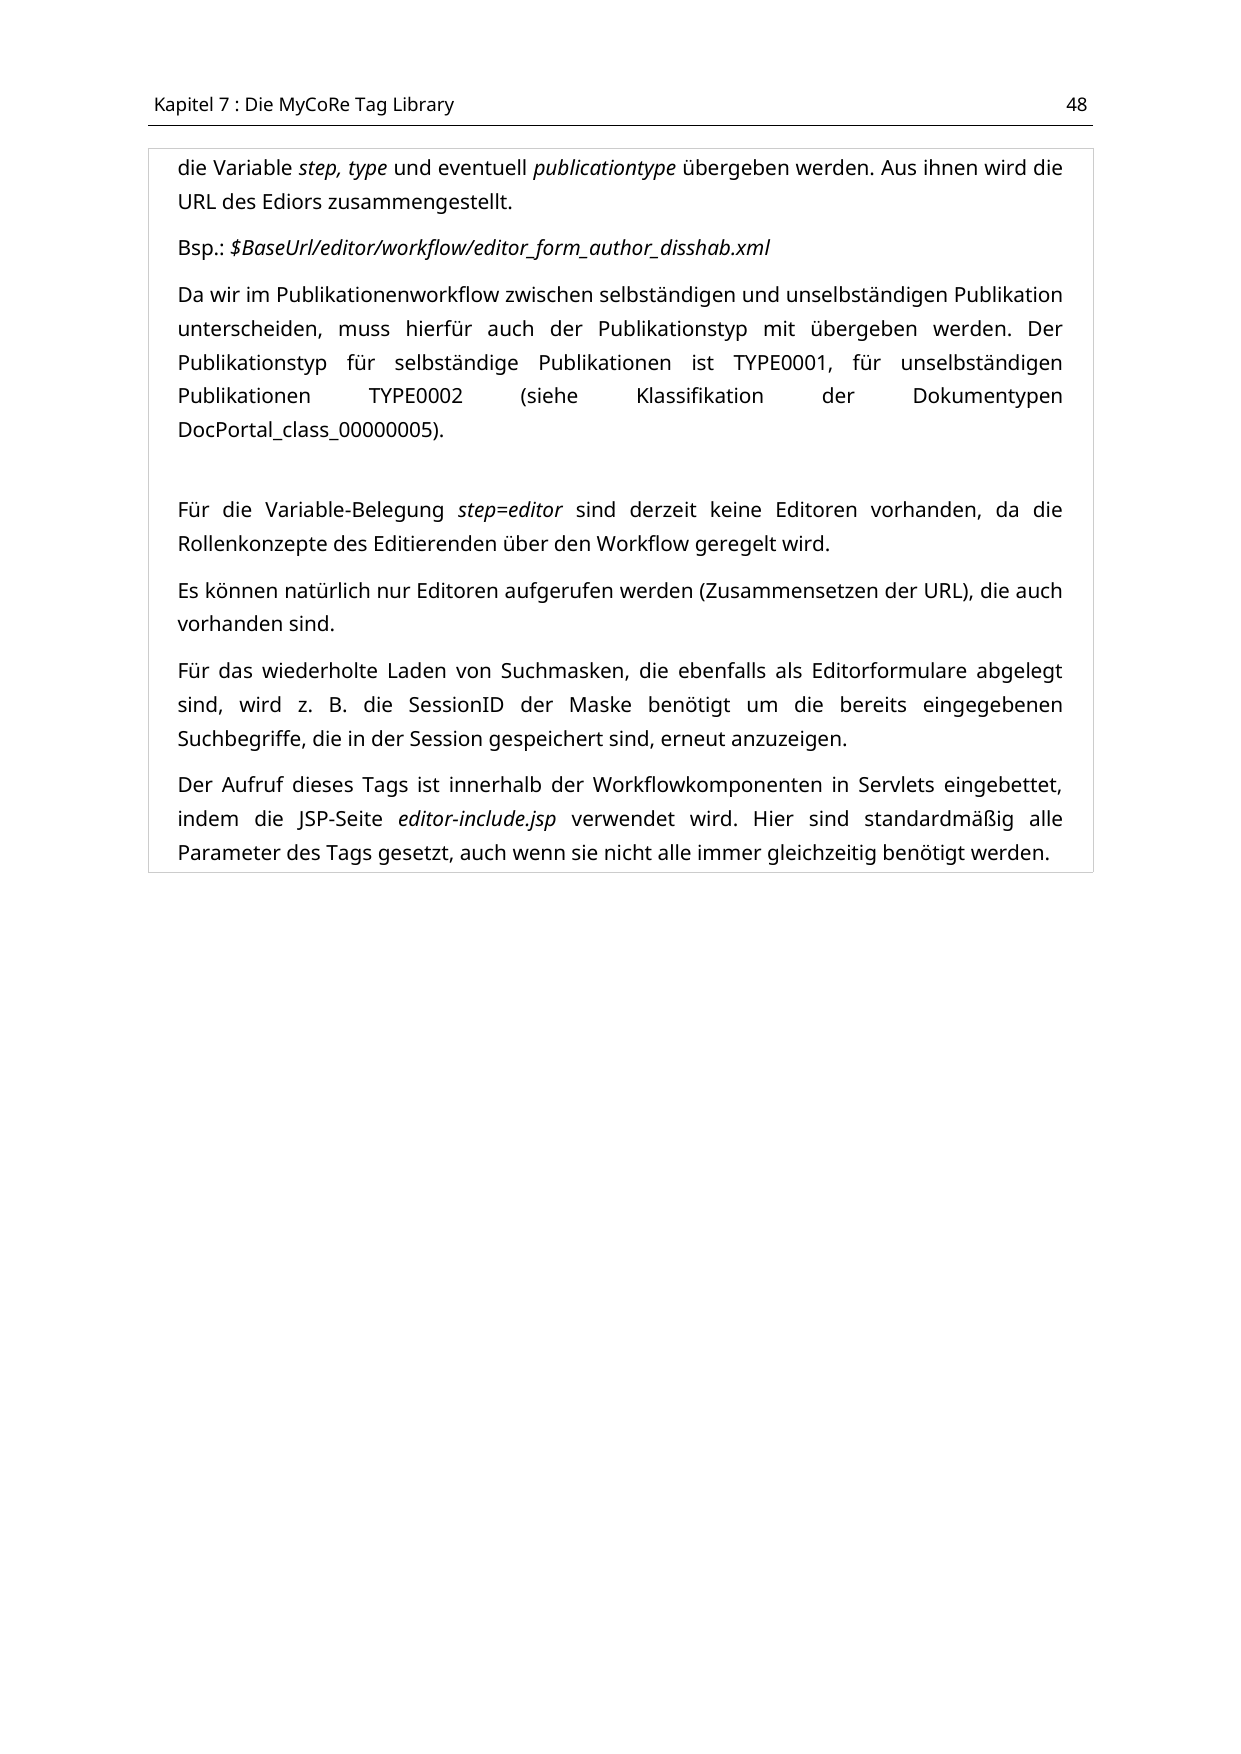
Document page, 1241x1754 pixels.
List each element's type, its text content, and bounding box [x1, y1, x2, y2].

table_cell die Variable step, type und eventuell publicationtype übergeben werden. Aus ihnen wird die URL des Ediors zusammengestellt. Bsp.: $BaseUrl/editor/workflow/editor_form_author_disshab.xml Da wir im Publikationenworkflow zwischen selbständigen und unselbständigen Publikation unterscheiden, muss hierfür auch der Publikationstyp mit übergeben werden. Der Publikationstyp für selbständige Publikationen ist TYPE0001, für unselbständigen Publikationen TYPE0002 (siehe Klassifikation der Dokumentypen DocPortal_class_00000005). Für die Variable-Belegung step=editor sind derzeit keine Editoren vorhanden, da die Rollenkonzepte des Editierenden über den Workflow geregelt wird. Es können natürlich nur Editoren aufgerufen werden (Zusammensetzen der URL), die auch vorhanden sind. Für das wiederholte Laden von Suchmasken, die ebenfalls als Editorformulare abgelegt sind, wird z. B. die SessionID der Maske benötigt um die bereits eingegebenen Suchbegriffe, die in der Session gespeichert sind, erneut anzuzeigen. Der Aufruf dieses Tags ist innerhalb der Workflowkomponenten in Servlets eingebettet, indem die JSP-Seite editor-include.jsp verwendet wird. Hier sind standardmäßig alle Parameter des Tags gesetzt, auch wenn sie nicht alle immer gleichzeitig benötigt werden. [149, 149, 1093, 872]
